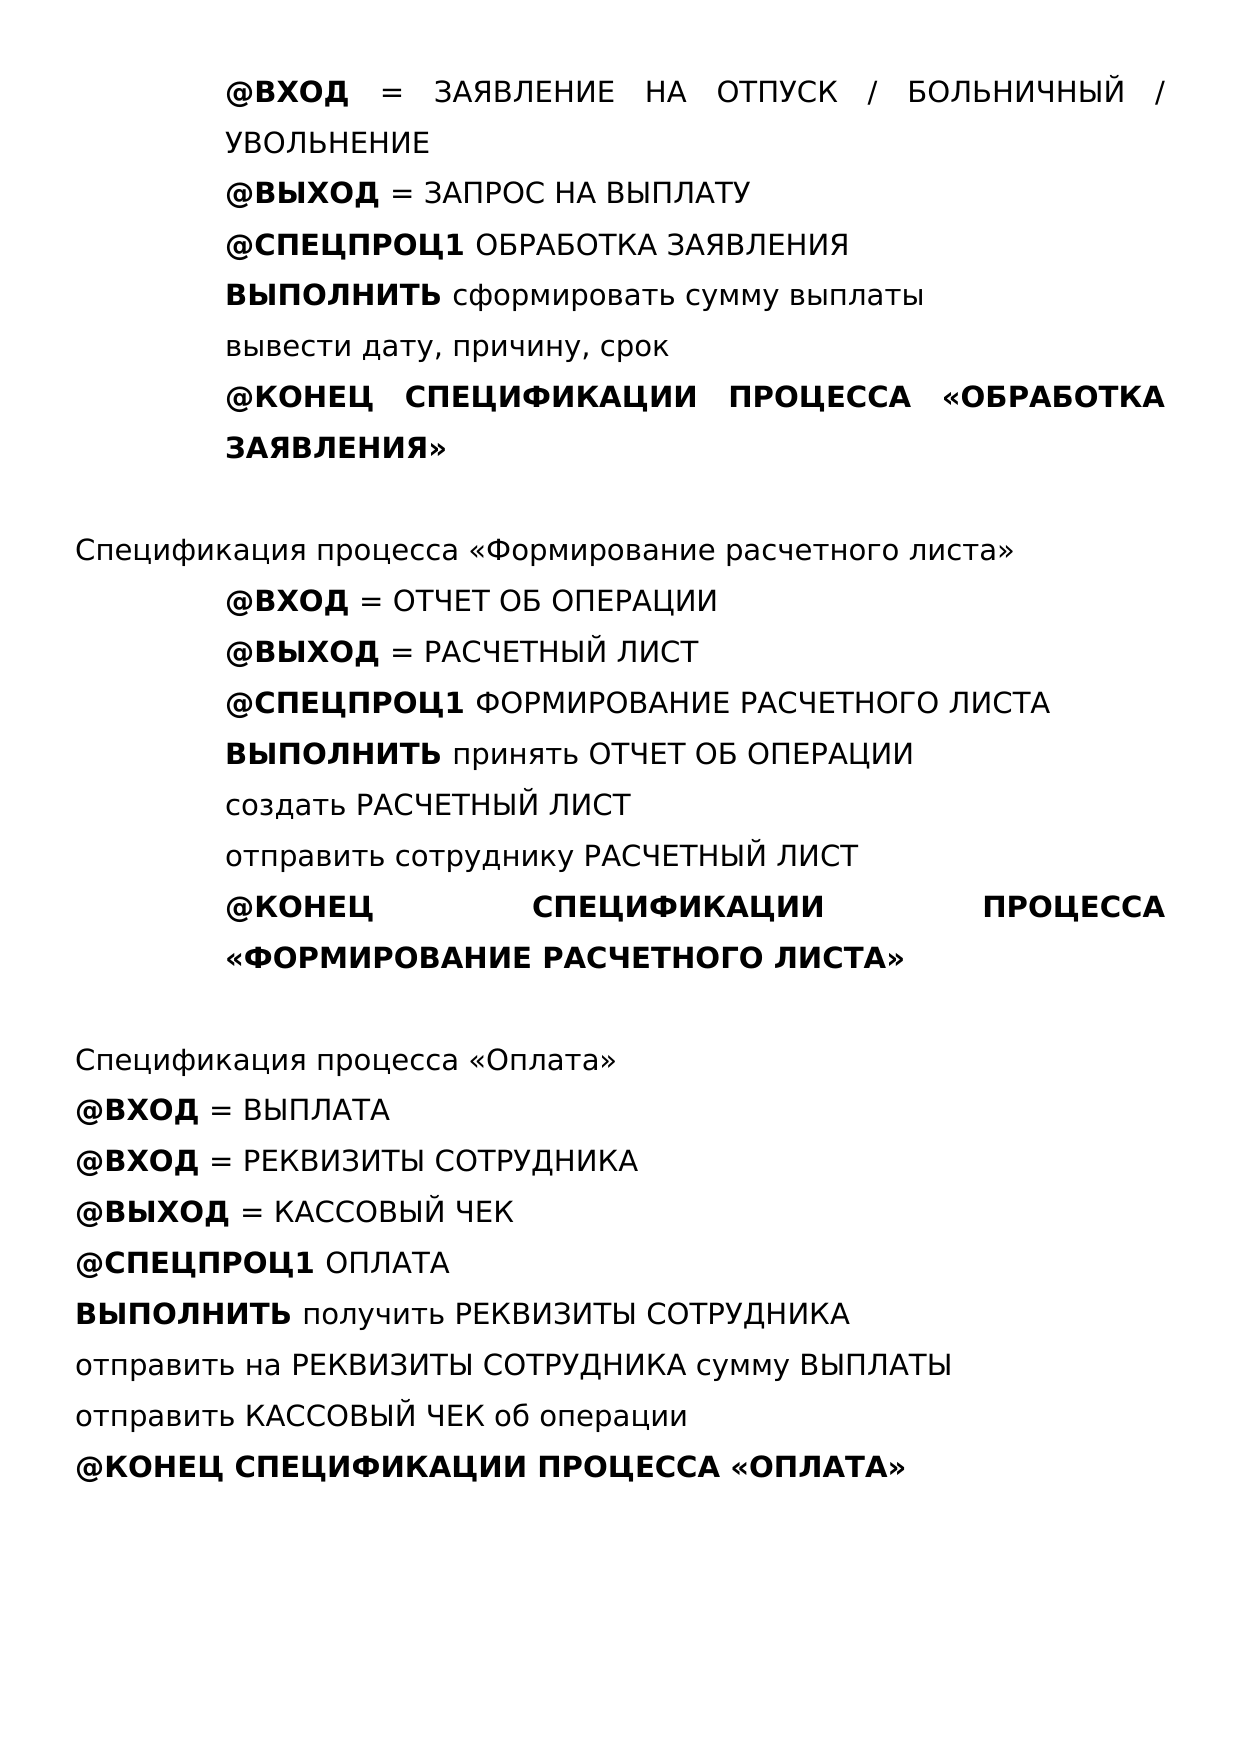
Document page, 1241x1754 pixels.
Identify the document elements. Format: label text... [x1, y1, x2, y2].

list @СПЕЦПРОЦ1 ОПЛАТА [75, 1247, 1165, 1281]
list @КОНЕЦ СПЕЦИФИКАЦИИ ПРОЦЕССА «ОПЛАТА» [75, 1450, 1165, 1484]
list @ВХОД = ОТЧЕТ ОБ ОПЕРАЦИИ [225, 584, 1165, 618]
list @ВХОД = ЗАЯВЛЕНИЕ НА ОТПУСК / БОЛЬНИЧНЫЙ / УВОЛЬНЕНИЕ [225, 75, 1165, 160]
list отправить КАССОВЫЙ ЧЕК об операции [75, 1399, 1165, 1433]
list ВЫПОЛНИТЬ сформировать сумму выплаты [225, 279, 1165, 313]
list отправить сотруднику РАСЧЕТНЫЙ ЛИСТ [225, 839, 1165, 873]
list @ВЫХОД = РАСЧЕТНЫЙ ЛИСТ [225, 635, 1165, 669]
list @КОНЕЦ СПЕЦИФИКАЦИИ ПРОЦЕССА «ФОРМИРОВАНИЕ РАСЧЕТНОГО ЛИСТА» [225, 890, 1165, 975]
list ВЫПОЛНИТЬ принять ОТЧЕТ ОБ ОПЕРАЦИИ [225, 737, 1165, 771]
list @ВХОД = РЕКВИЗИТЫ СОТРУДНИКА [75, 1145, 1165, 1179]
list вывести дату, причину, срок [225, 330, 1165, 364]
list @ВЫХОД = КАССОВЫЙ ЧЕК [75, 1196, 1165, 1229]
list создать РАСЧЕТНЫЙ ЛИСТ [225, 788, 1165, 822]
list @СПЕЦПРОЦ1 ОБРАБОТКА ЗАЯВЛЕНИЯ [225, 228, 1165, 262]
list @ВЫХОД = ЗАПРОС НА ВЫПЛАТУ [225, 177, 1165, 211]
list отправить на РЕКВИЗИТЫ СОТРУДНИКА сумму ВЫПЛАТЫ [75, 1348, 1165, 1382]
list ВЫПОЛНИТЬ получить РЕКВИЗИТЫ СОТРУДНИКА [75, 1297, 1165, 1331]
list Спецификация процесса «Оплата» [75, 1043, 1165, 1077]
list @ВХОД = ВЫПЛАТА [75, 1094, 1165, 1128]
list @КОНЕЦ СПЕЦИФИКАЦИИ ПРОЦЕССА «ОБРАБОТКА ЗАЯВЛЕНИЯ» [225, 381, 1165, 466]
list @СПЕЦПРОЦ1 ФОРМИРОВАНИЕ РАСЧЕТНОГО ЛИСТА [225, 686, 1165, 720]
list Спецификация процесса «Формирование расчетного листа» [75, 533, 1165, 567]
